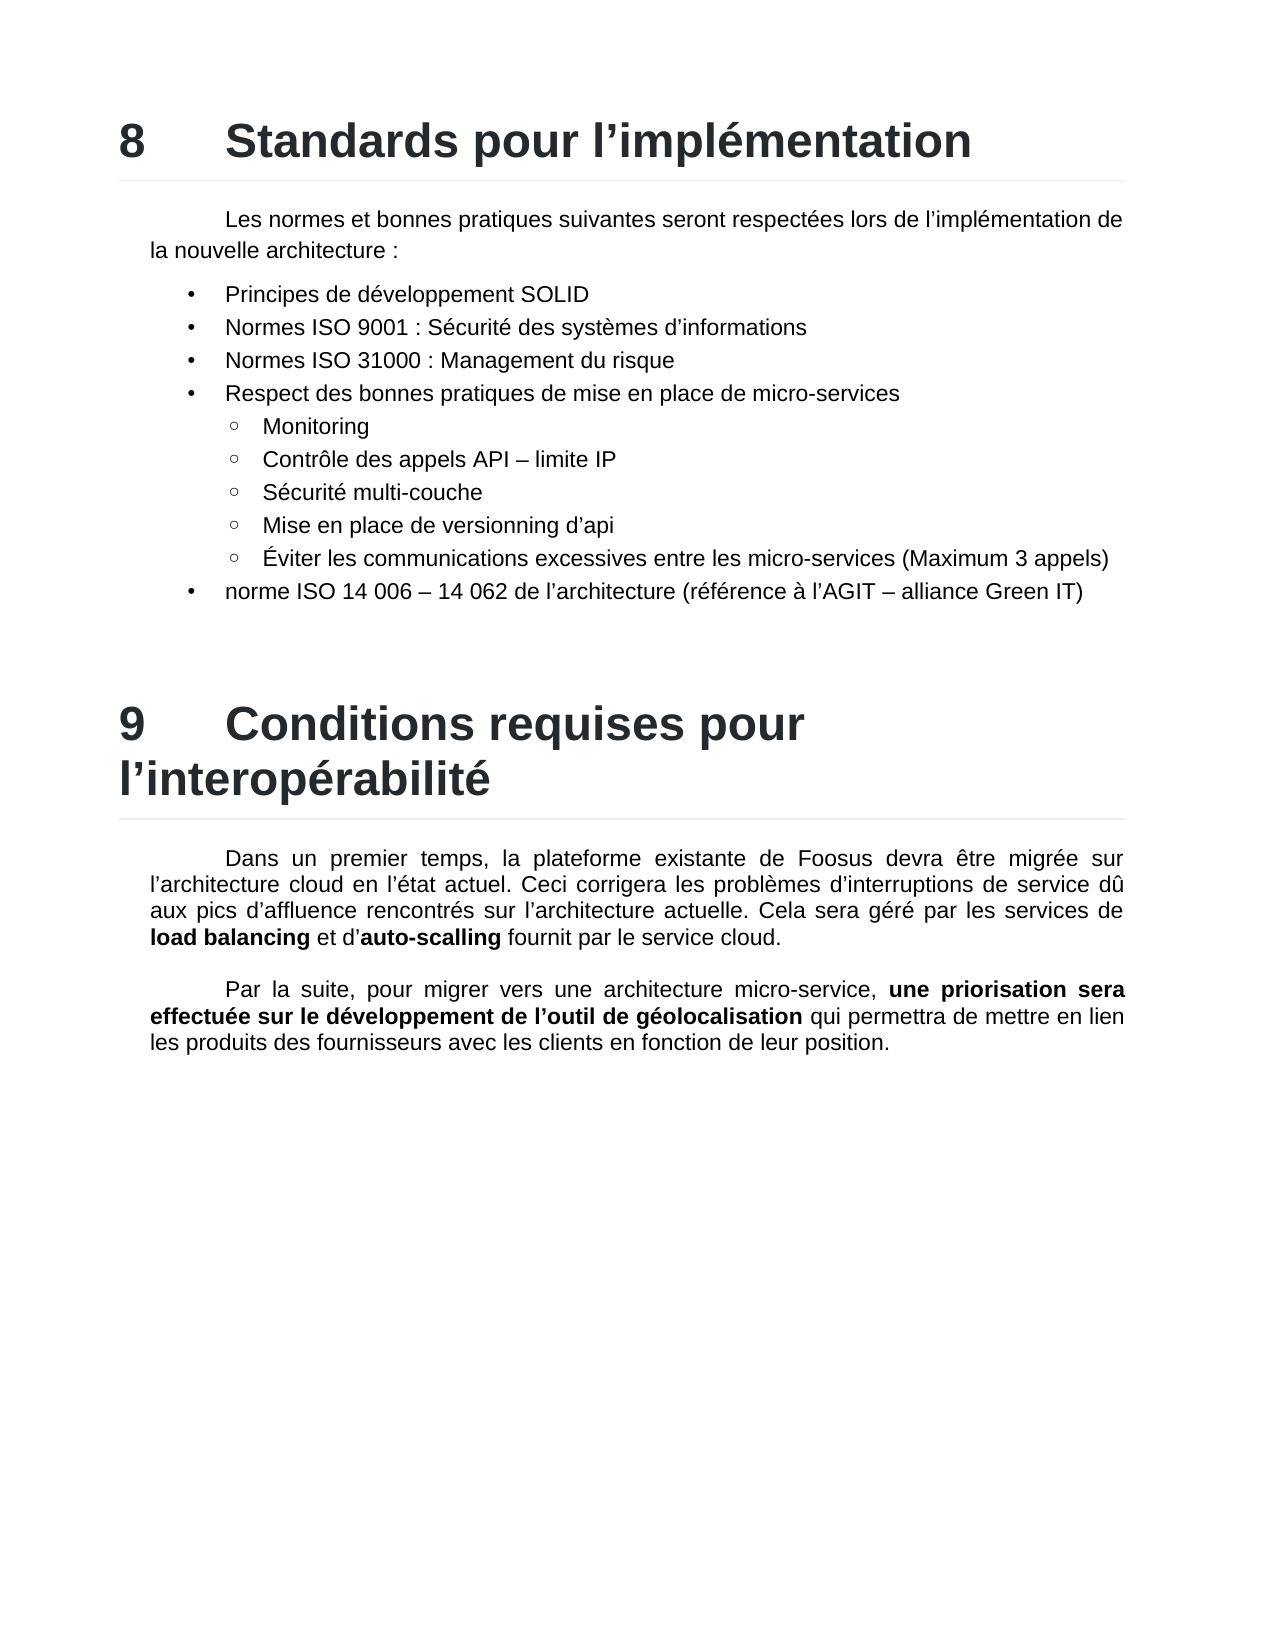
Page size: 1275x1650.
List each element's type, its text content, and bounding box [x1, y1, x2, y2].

list Contrôle des appels API – limite IP [225, 446, 1125, 472]
list Normes ISO 9001 : Sécurité des systèmes d’informations [187, 314, 1125, 341]
list Sécurité multi-couche [225, 479, 1125, 505]
subtitle Standards pour l’implémentation [119, 112, 1125, 180]
list Principes de développement SOLID [187, 281, 1125, 308]
text Les normes et bonnes pratiques suivantes seront respectées lors de l’implémentation de la nouvelle architecture : [150, 206, 1125, 263]
text Dans un premier temps, la plateforme existante de Foosus devra être migrée sur l’architecture cloud en l’état actuel. Ceci corrigera les problèmes d’interruptions de service dû aux pics d’affluence rencontrés sur l’architecture actuelle. Cela sera géré par les services de load balancing et d’auto-scalling fournit par le service cloud. [150, 844, 1125, 950]
list Mise en place de versionning d’api [225, 512, 1125, 538]
text Par la suite, pour migrer vers une architecture micro-service, une priorisation sera effectuée sur le développement de l’outil de géolocalisation qui permettra de mettre en lien les produits des fournisseurs avec les clients en fonction de leur position. [150, 976, 1125, 1055]
list norme ISO 14 006 – 14 062 de l’architecture (référence à l’AGIT – alliance Green IT) [187, 578, 1125, 604]
list Respect des bonnes pratiques de mise en place de micro-services [187, 380, 1125, 406]
subtitle Conditions requises pour l’interopérabilité [119, 695, 1125, 818]
list Normes ISO 31000 : Management du risque [187, 347, 1125, 373]
list Éviter les communications excessives entre les micro-services (Maximum 3 appels) [225, 545, 1125, 571]
list Monitoring [225, 413, 1125, 439]
